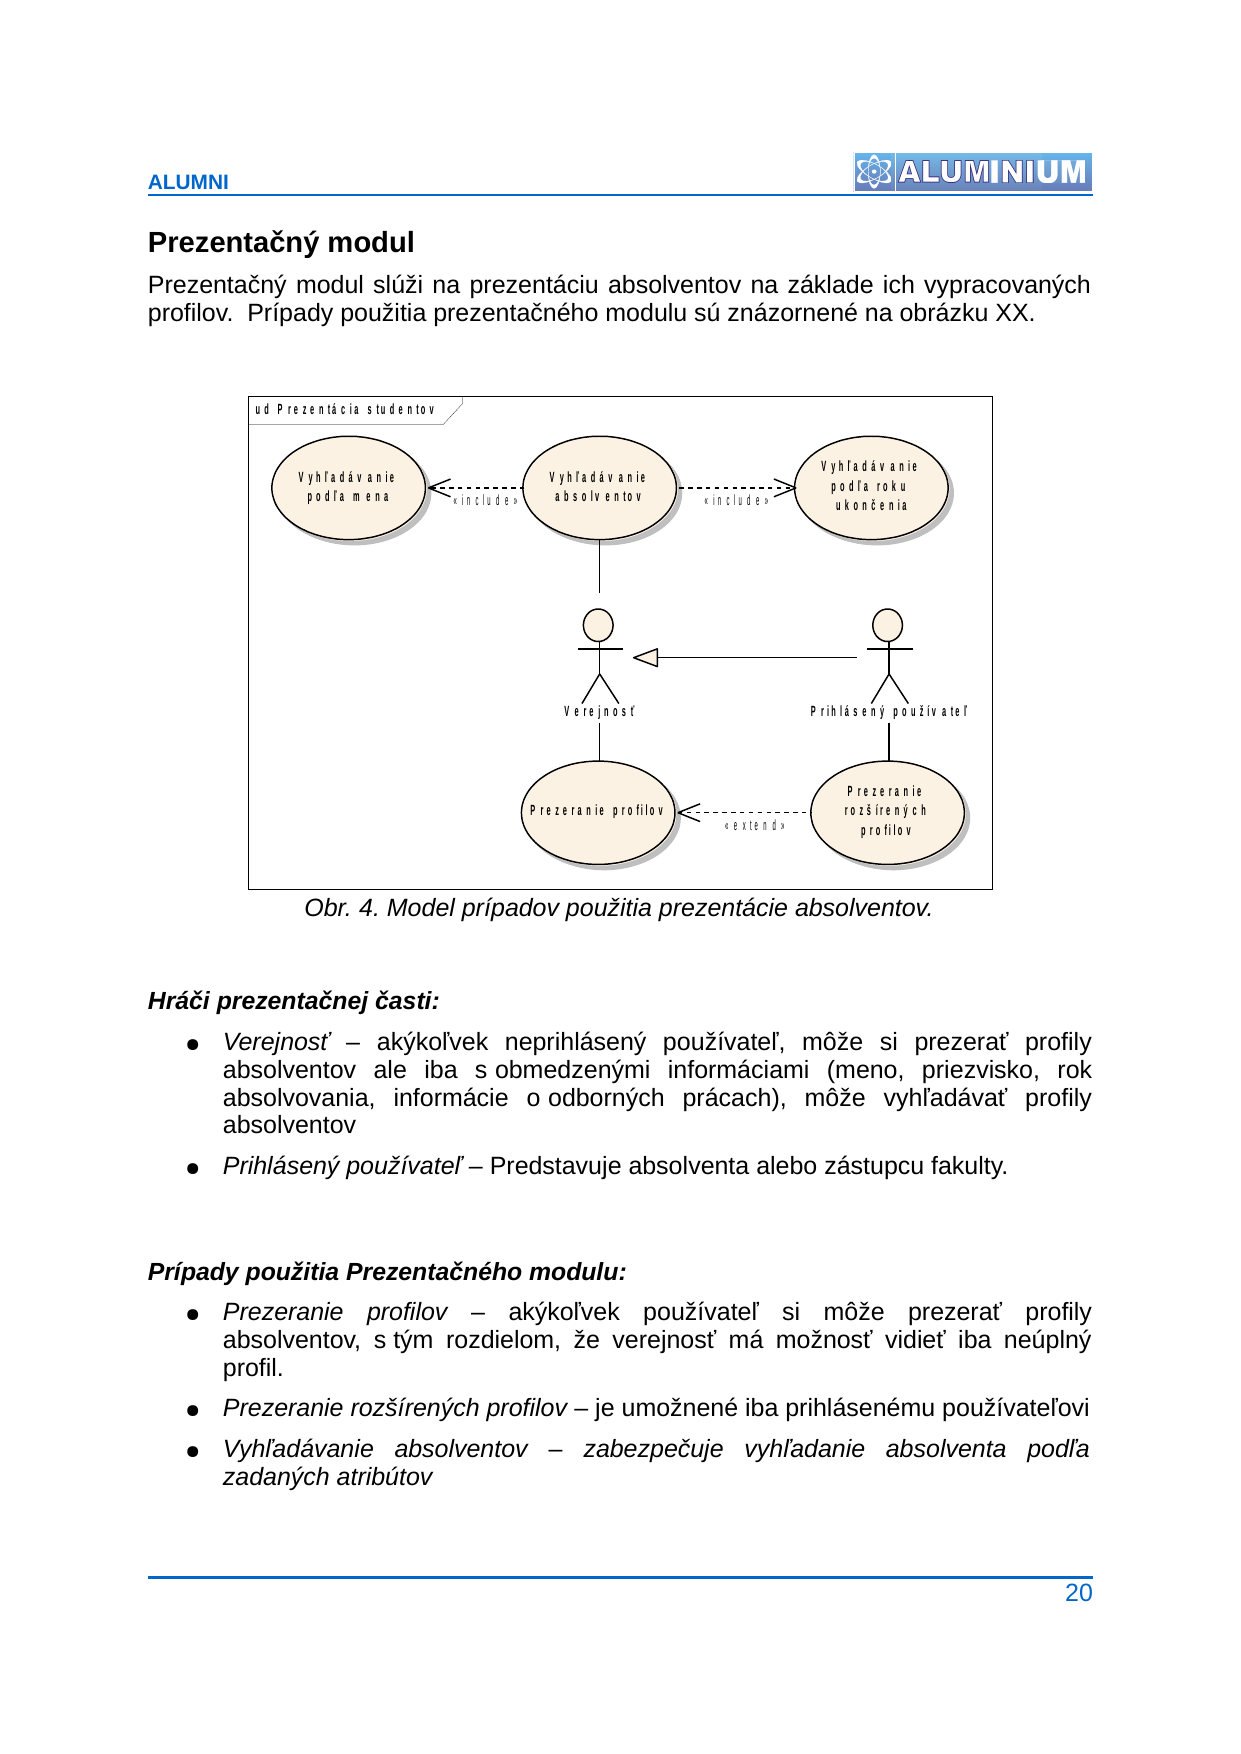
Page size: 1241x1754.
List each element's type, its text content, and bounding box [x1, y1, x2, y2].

list Vyhľadávanie absolventov – zabezpečuje vyhľadanie absolventa podľa zadaných atribútov [185, 1434, 1093, 1490]
list Verejnosť – akýkoľvek neprihlásený používateľ, môže si prezerať profily absolventov ale iba s obmedzenými informáciami (meno, priezvisko, rok absolvovania, informácie o odborných prácach), môže vyhľadávať profily absolventov [185, 1027, 1093, 1139]
list Prihlásený používateľ – Predstavuje absolventa alebo zástupcu fakulty. [185, 1152, 1093, 1179]
list Prezeranie rozšírených profilov – je umožnené iba prihlásenému používateľovi [185, 1394, 1093, 1422]
text Prezentačný modul slúži na prezentáciu absolventov na základe ich vypracovaných profilov. Prípady použitia prezentačného modulu sú znázornené na obrázku XX. [148, 271, 1093, 326]
text Obr. 4. Model prípadov použitia prezentácie absolventov. [244, 392, 997, 922]
list Prezeranie profilov – akýkoľvek používateľ si môže prezerať profily absolventov, s tým rozdielom, že verejnosť má možnosť vidieť iba neúplný profil. [185, 1298, 1093, 1381]
subtitle Hráči prezentačnej časti: [148, 987, 1093, 1015]
subtitle Prípady použitia Prezentačného modulu: [148, 1257, 1093, 1285]
subtitle Prezentačný modul [148, 226, 1093, 258]
